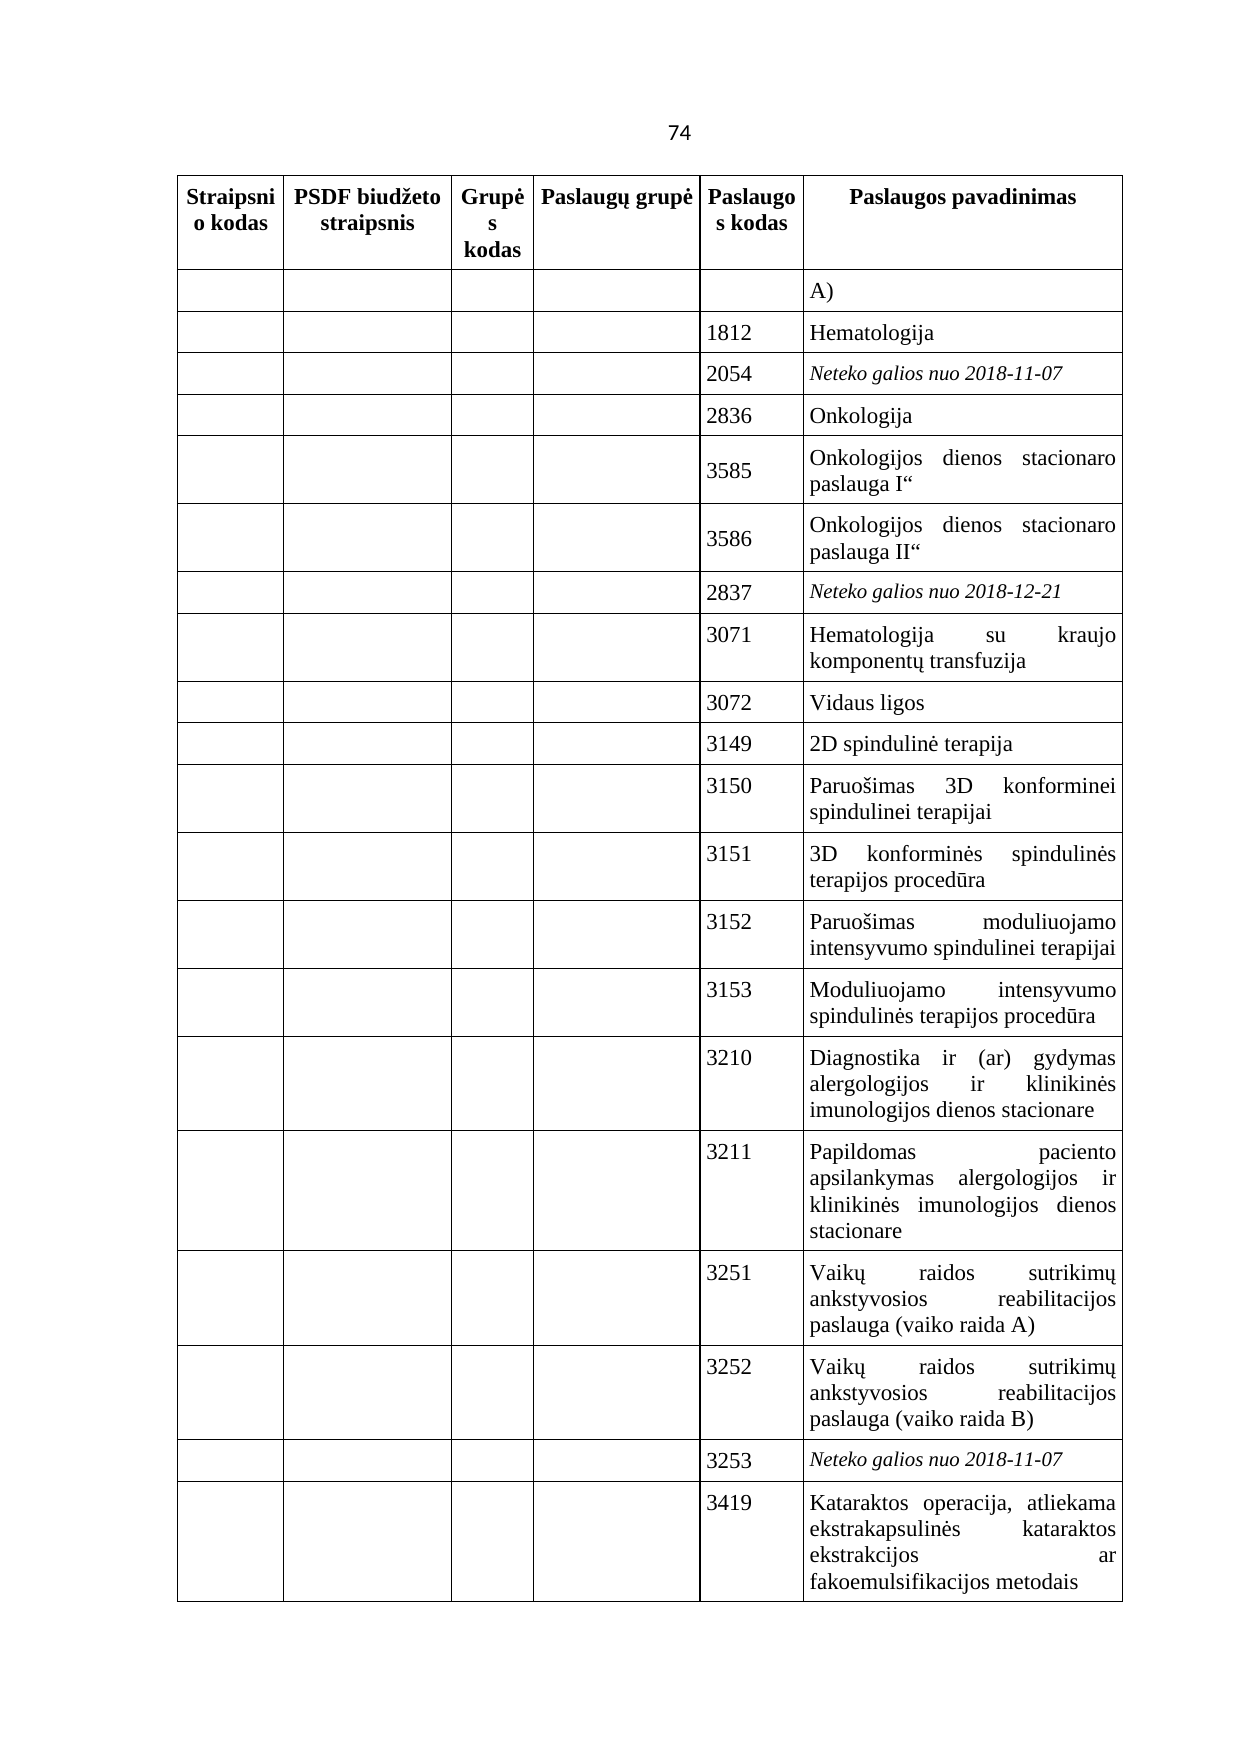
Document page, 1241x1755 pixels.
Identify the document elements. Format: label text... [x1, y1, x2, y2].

table_cell [284, 1440, 451, 1481]
table_cell [534, 969, 699, 1036]
table_cell [178, 833, 283, 900]
table_cell [284, 353, 451, 394]
table_cell [452, 614, 533, 681]
table_cell Hematologija su kraujo komponentų transfuzija [804, 614, 1122, 681]
table_cell [452, 1131, 533, 1250]
table_cell [178, 765, 283, 832]
table_cell [284, 572, 451, 613]
table_cell [452, 395, 533, 435]
table_cell [534, 270, 699, 311]
table_cell Onkologija [804, 395, 1122, 435]
table_cell [534, 682, 699, 722]
table_cell [284, 614, 451, 681]
table_cell 3153 [701, 969, 803, 1036]
table_cell [178, 969, 283, 1036]
table_cell [452, 901, 533, 968]
table_cell [284, 969, 451, 1036]
table_cell [178, 572, 283, 613]
table_cell Neteko galios nuo 2018-12-21 [804, 572, 1122, 613]
table_cell [452, 1346, 533, 1439]
table_cell [284, 312, 451, 352]
table_cell [178, 901, 283, 968]
table_cell [284, 504, 451, 571]
table_cell [452, 436, 533, 503]
table_cell Kataraktos operacija, atliekama ekstrakapsulinės kataraktos ekstrakcijos ar fakoemulsifikacijos metodais [804, 1482, 1122, 1601]
table_cell [178, 1482, 283, 1601]
table_cell [178, 1131, 283, 1250]
table_header Paslaugos kodas [701, 176, 803, 269]
table_cell [178, 614, 283, 681]
table_cell A) [804, 270, 1122, 311]
table_header Straipsnio kodas [178, 176, 283, 269]
table_cell [284, 395, 451, 435]
table_cell [534, 833, 699, 900]
table_cell Onkologijos dienos stacionaro paslauga II“ [804, 504, 1122, 571]
table_cell [534, 572, 699, 613]
table_cell [534, 765, 699, 832]
table_cell [534, 1251, 699, 1345]
table_cell [284, 833, 451, 900]
table_cell [534, 1346, 699, 1439]
table_cell 3252 [701, 1346, 803, 1439]
table_cell 3210 [701, 1037, 803, 1130]
table_cell 3586 [701, 504, 803, 571]
table_cell [534, 723, 699, 764]
table_cell [284, 765, 451, 832]
table_cell [534, 1482, 699, 1601]
table_cell [284, 1251, 451, 1345]
table_cell 3150 [701, 765, 803, 832]
table_cell Papildomas paciento apsilankymas alergologijos ir klinikinės imunologijos dienos stacionare [804, 1131, 1122, 1250]
table_cell [452, 1440, 533, 1481]
table_cell 3251 [701, 1251, 803, 1345]
table_cell [178, 312, 283, 352]
table_cell [178, 1440, 283, 1481]
table_cell Paruošimas 3D konforminei spindulinei terapijai [804, 765, 1122, 832]
table_cell [534, 353, 699, 394]
table_cell [452, 1482, 533, 1601]
table_header Paslaugų grupė [534, 176, 699, 269]
table_cell [452, 312, 533, 352]
table_cell Vaikų raidos sutrikimų ankstyvosios reabilitacijos paslauga (vaiko raida B) [804, 1346, 1122, 1439]
table_cell [178, 1037, 283, 1130]
table_cell 2054 [701, 353, 803, 394]
table_cell 1812 [701, 312, 803, 352]
table_cell [452, 504, 533, 571]
table_cell Paruošimas moduliuojamo intensyvumo spindulinei terapijai [804, 901, 1122, 968]
table_cell Neteko galios nuo 2018-11-07 [804, 353, 1122, 394]
table_cell 3585 [701, 436, 803, 503]
table_cell Hematologija [804, 312, 1122, 352]
table_cell [284, 1131, 451, 1250]
table_cell 3253 [701, 1440, 803, 1481]
table_cell [534, 1131, 699, 1250]
table_cell [452, 969, 533, 1036]
table_cell [452, 270, 533, 311]
table_cell [534, 436, 699, 503]
table_cell 2837 [701, 572, 803, 613]
table_cell [452, 1251, 533, 1345]
table_cell [178, 682, 283, 722]
table_cell Moduliuojamo intensyvumo spindulinės terapijos procedūra [804, 969, 1122, 1036]
table_cell 3D konforminės spindulinės terapijos procedūra [804, 833, 1122, 900]
table_cell [178, 1346, 283, 1439]
table_cell [534, 312, 699, 352]
table_cell [284, 723, 451, 764]
table_cell [452, 833, 533, 900]
table_cell [284, 901, 451, 968]
table_cell 2D spindulinė terapija [804, 723, 1122, 764]
table_header Paslaugos pavadinimas [804, 176, 1122, 269]
table_cell 3149 [701, 723, 803, 764]
table_cell [178, 504, 283, 571]
table_cell [534, 1440, 699, 1481]
table_cell [284, 436, 451, 503]
table_cell [178, 436, 283, 503]
table_cell 3419 [701, 1482, 803, 1601]
table_cell [284, 1346, 451, 1439]
table_cell [452, 765, 533, 832]
table_cell [534, 614, 699, 681]
table_cell 3072 [701, 682, 803, 722]
table_cell [284, 270, 451, 311]
table_cell [534, 901, 699, 968]
table_header PSDF biudžeto straipsnis [284, 176, 451, 269]
table_cell [284, 1482, 451, 1601]
table_cell [178, 395, 283, 435]
table_header Grupės kodas [452, 176, 533, 269]
table_cell Vidaus ligos [804, 682, 1122, 722]
table_cell [534, 504, 699, 571]
table_cell [452, 353, 533, 394]
table_cell 3151 [701, 833, 803, 900]
table_cell [534, 395, 699, 435]
table_cell [284, 682, 451, 722]
table_cell [284, 1037, 451, 1130]
table_cell Onkologijos dienos stacionaro paslauga I“ [804, 436, 1122, 503]
table_cell [534, 1037, 699, 1130]
table_cell [452, 1037, 533, 1130]
table_cell [701, 270, 803, 311]
table_cell [452, 572, 533, 613]
table_cell 3071 [701, 614, 803, 681]
table_cell [178, 270, 283, 311]
table_cell [452, 723, 533, 764]
table_cell Diagnostika ir (ar) gydymas alergologijos ir klinikinės imunologijos dienos stacionare [804, 1037, 1122, 1130]
table_cell 3152 [701, 901, 803, 968]
table_cell [178, 723, 283, 764]
table_cell 2836 [701, 395, 803, 435]
table_cell [452, 682, 533, 722]
table_cell Vaikų raidos sutrikimų ankstyvosios reabilitacijos paslauga (vaiko raida A) [804, 1251, 1122, 1345]
table_cell 3211 [701, 1131, 803, 1250]
table_cell [178, 1251, 283, 1345]
table_cell [178, 353, 283, 394]
table_cell Neteko galios nuo 2018-11-07 [804, 1440, 1122, 1481]
